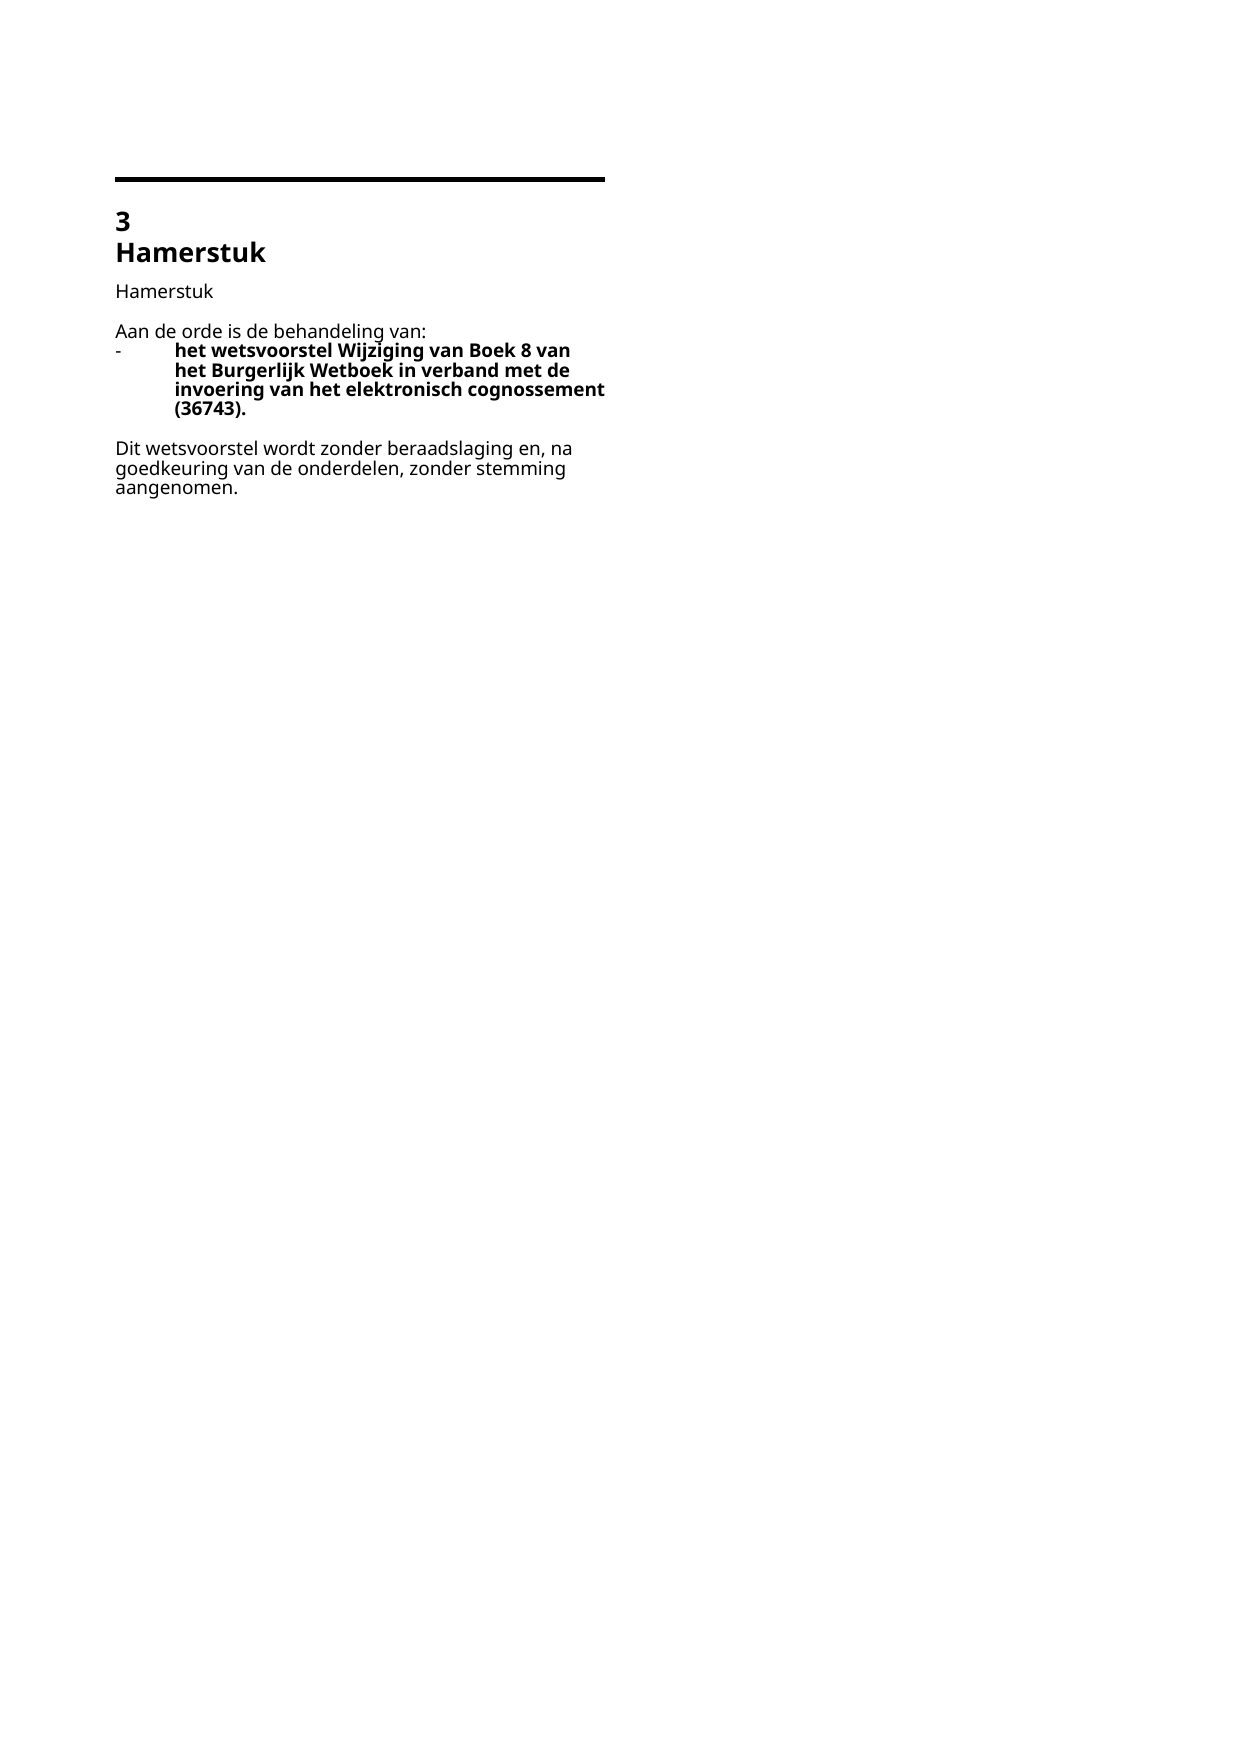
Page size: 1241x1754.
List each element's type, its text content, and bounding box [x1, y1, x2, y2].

text Aan de orde is de behandeling van: [115, 323, 605, 342]
text 3 [115, 203, 605, 239]
text Dit wetsvoorstel wordt zonder beraadslaging en, na goedkeuring van de onderdelen, zonder stemming aangenomen. [115, 440, 605, 498]
text Hamerstuk [115, 239, 605, 283]
text Hamerstuk [115, 283, 605, 302]
list het wetsvoorstel Wijziging van Boek 8 van het Burgerlijk Wetboek in verband met de invoering van het elektronisch cognossement (36743). [115, 342, 605, 419]
